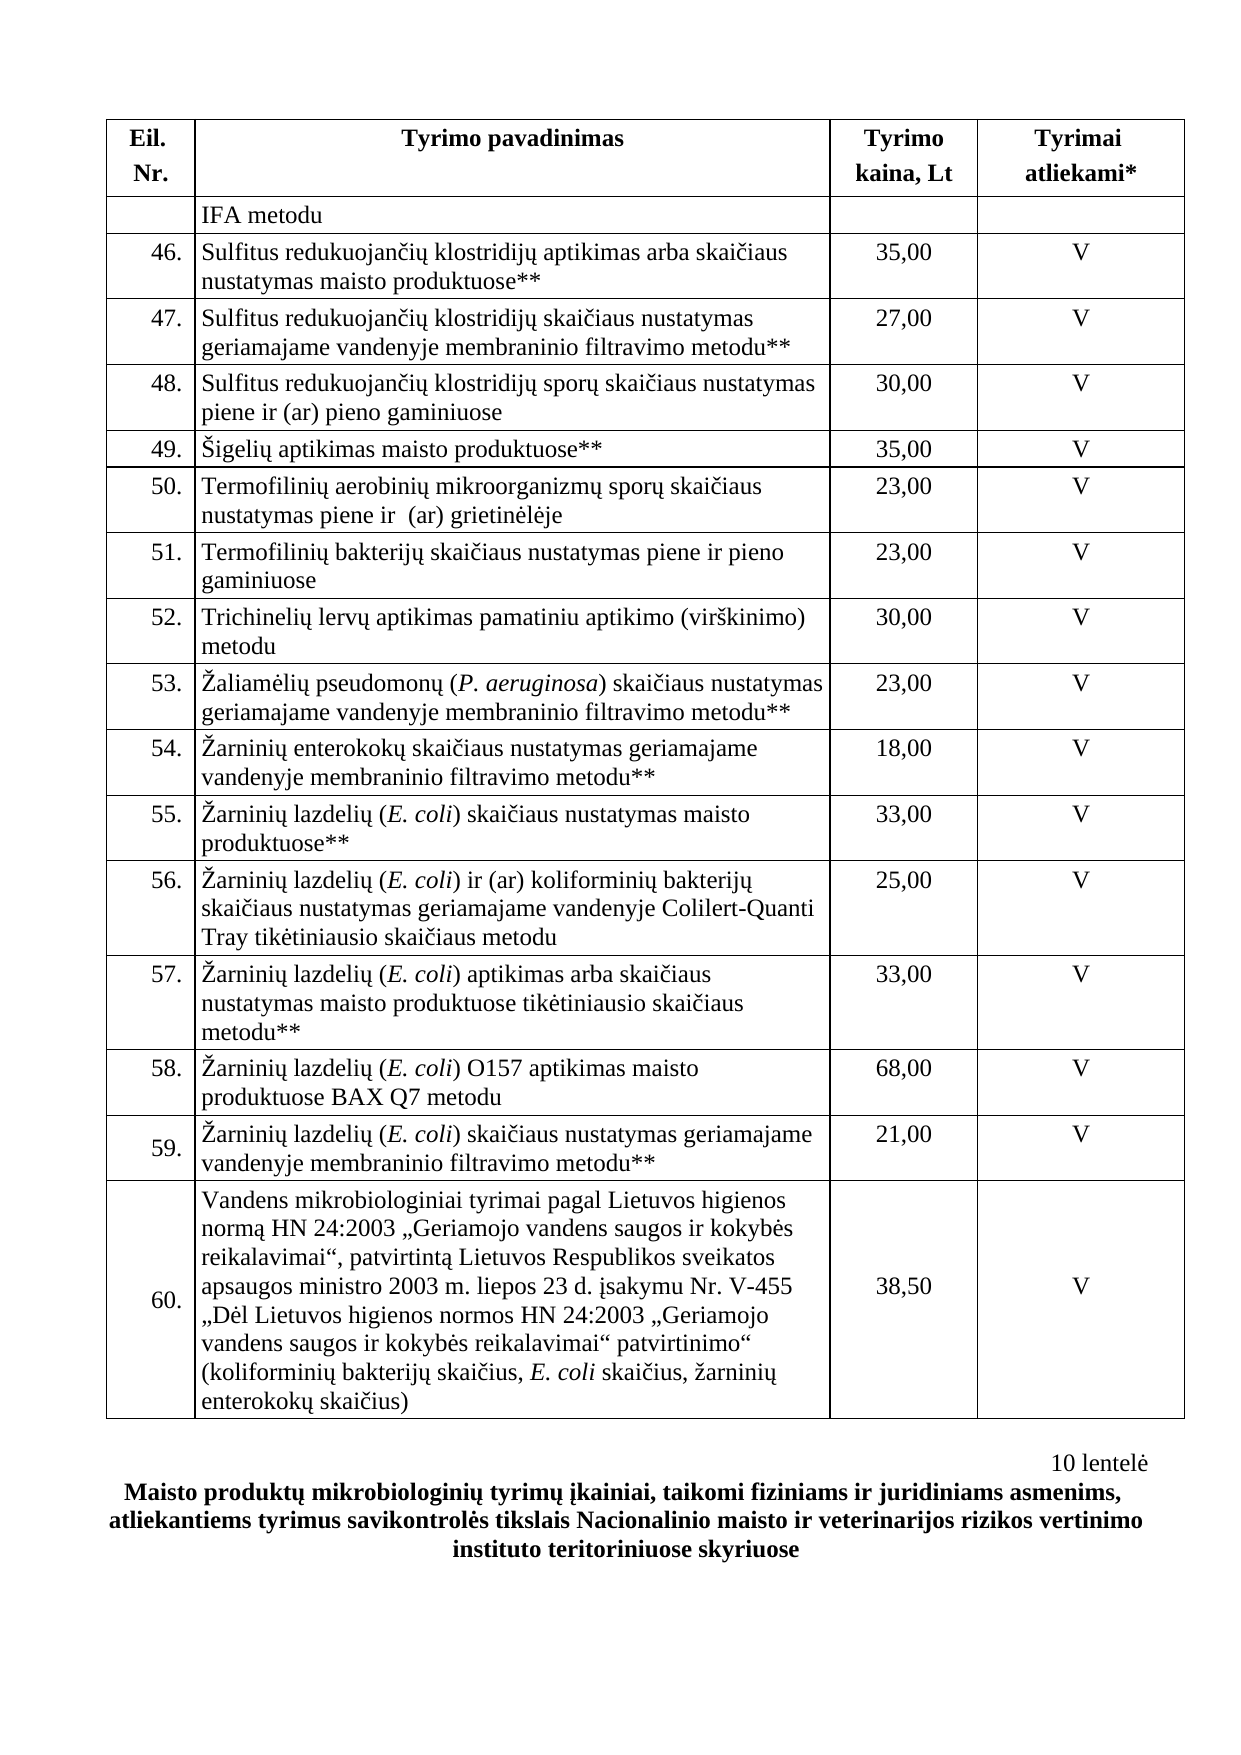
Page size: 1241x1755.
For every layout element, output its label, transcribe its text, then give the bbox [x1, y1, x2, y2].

table_cell 33,00 [831, 956, 977, 1049]
table_cell 56. [107, 861, 194, 954]
table_cell 27,00 [831, 299, 977, 364]
table_cell Žarninių lazdelių (E. coli) skaičiaus nustatymas maisto produktuose** [196, 796, 829, 860]
table_cell Žarninių lazdelių (E. coli) ir (ar) koliforminių bakterijų skaičiaus nustatymas geriamajame vandenyje Colilert-Quanti Tray tikėtiniausio skaičiaus metodu [196, 861, 829, 954]
table_cell IFA metodu [196, 197, 829, 233]
table_cell 23,00 [831, 468, 977, 532]
table_cell Sulfitus redukuojančių klostridijų aptikimas arba skaičiaus nustatymas maisto produktuose** [196, 234, 829, 298]
table_cell Žarninių lazdelių (E. coli) O157 aptikimas maisto produktuose BAX Q7 metodu [196, 1050, 829, 1114]
table_cell 30,00 [831, 365, 977, 429]
table_cell V [978, 730, 1184, 794]
table_cell Sulfitus redukuojančių klostridijų skaičiaus nustatymas geriamajame vandenyje membraninio filtravimo metodu** [196, 299, 829, 364]
table_header Eil. Nr. [107, 120, 194, 196]
table_cell Žarninių enterokokų skaičiaus nustatymas geriamajame vandenyje membraninio filtravimo metodu** [196, 730, 829, 794]
table_cell 50. [107, 468, 194, 532]
table_header Tyrimo pavadinimas [196, 120, 829, 196]
table_cell Žaliamėlių pseudomonų (P. aeruginosa) skaičiaus nustatymas geriamajame vandenyje membraninio filtravimo metodu** [196, 664, 829, 729]
table_cell V [978, 431, 1184, 466]
table_cell 18,00 [831, 730, 977, 794]
table_cell 46. [107, 234, 194, 298]
table_cell 25,00 [831, 861, 977, 954]
table_cell 38,50 [831, 1181, 977, 1418]
table_cell V [978, 861, 1184, 954]
table_cell 21,00 [831, 1116, 977, 1180]
table_cell 52. [107, 599, 194, 663]
table_cell V [978, 1050, 1184, 1114]
table_cell V [978, 599, 1184, 663]
table_cell 30,00 [831, 599, 977, 663]
table_cell 60. [107, 1181, 194, 1418]
table_cell V [978, 1181, 1184, 1418]
table_cell V [978, 664, 1184, 729]
table_cell 51. [107, 533, 194, 598]
table_header Tyrimo kaina, Lt [831, 120, 977, 196]
table_cell [831, 197, 977, 233]
table_cell 68,00 [831, 1050, 977, 1114]
table_cell V [978, 234, 1184, 298]
table_cell Žarninių lazdelių (E. coli) aptikimas arba skaičiaus nustatymas maisto produktuose tikėtiniausio skaičiaus metodu** [196, 956, 829, 1049]
table_cell 53. [107, 664, 194, 729]
table_cell 23,00 [831, 664, 977, 729]
table_cell V [978, 956, 1184, 1049]
table_cell V [978, 1116, 1184, 1180]
table_cell 58. [107, 1050, 194, 1114]
table_cell 48. [107, 365, 194, 429]
table_cell 49. [107, 431, 194, 466]
table_cell 35,00 [831, 431, 977, 466]
table_cell Termofilinių bakterijų skaičiaus nustatymas piene ir pieno gaminiuose [196, 533, 829, 598]
table_cell [978, 197, 1184, 233]
table_cell Trichinelių lervų aptikimas pamatiniu aptikimo (virškinimo) metodu [196, 599, 829, 663]
table_cell Vandens mikrobiologiniai tyrimai pagal Lietuvos higienos normą HN 24:2003 „Geriamojo vandens saugos ir kokybės reikalavimai“, patvirtintą Lietuvos Respublikos sveikatos apsaugos ministro 2003 m. liepos 23 d. įsakymu Nr. V-455 „Dėl Lietuvos higienos normos HN 24:2003 „Geriamojo vandens saugos ir kokybės reikalavimai“ patvirtinimo“ (koliforminių bakterijų skaičius, E. coli skaičius, žarninių enterokokų skaičius) [196, 1181, 829, 1418]
table_cell 57. [107, 956, 194, 1049]
table_cell V [978, 533, 1184, 598]
table_cell V [978, 365, 1184, 429]
table_cell 54. [107, 730, 194, 794]
table_cell Termofilinių aerobinių mikroorganizmų sporų skaičiaus nustatymas piene ir (ar) grietinėlėje [196, 468, 829, 532]
table_cell Sulfitus redukuojančių klostridijų sporų skaičiaus nustatymas piene ir (ar) pieno gaminiuose [196, 365, 829, 429]
text Maisto produktų mikrobiologinių tyrimų įkainiai, taikomi fiziniams ir juridiniams asmenims, atliekantiems tyrimus savikontrolės tikslais Nacionalinio maisto ir veterinarijos rizikos vertinimo instituto teritoriniuose skyriuose [100, 1477, 1152, 1563]
table_cell 47. [107, 299, 194, 364]
table_cell Šigelių aptikimas maisto produktuose** [196, 431, 829, 466]
table_cell 35,00 [831, 234, 977, 298]
table_cell 23,00 [831, 533, 977, 598]
table_cell 59. [107, 1116, 194, 1180]
text 10 lentelė [100, 1448, 1152, 1477]
table_cell 55. [107, 796, 194, 860]
table_cell Žarninių lazdelių (E. coli) skaičiaus nustatymas geriamajame vandenyje membraninio filtravimo metodu** [196, 1116, 829, 1180]
table_cell V [978, 468, 1184, 532]
table_cell V [978, 796, 1184, 860]
table_cell V [978, 299, 1184, 364]
table_header Tyrimai atliekami* [978, 120, 1184, 196]
table_cell [107, 197, 194, 233]
table_cell 33,00 [831, 796, 977, 860]
